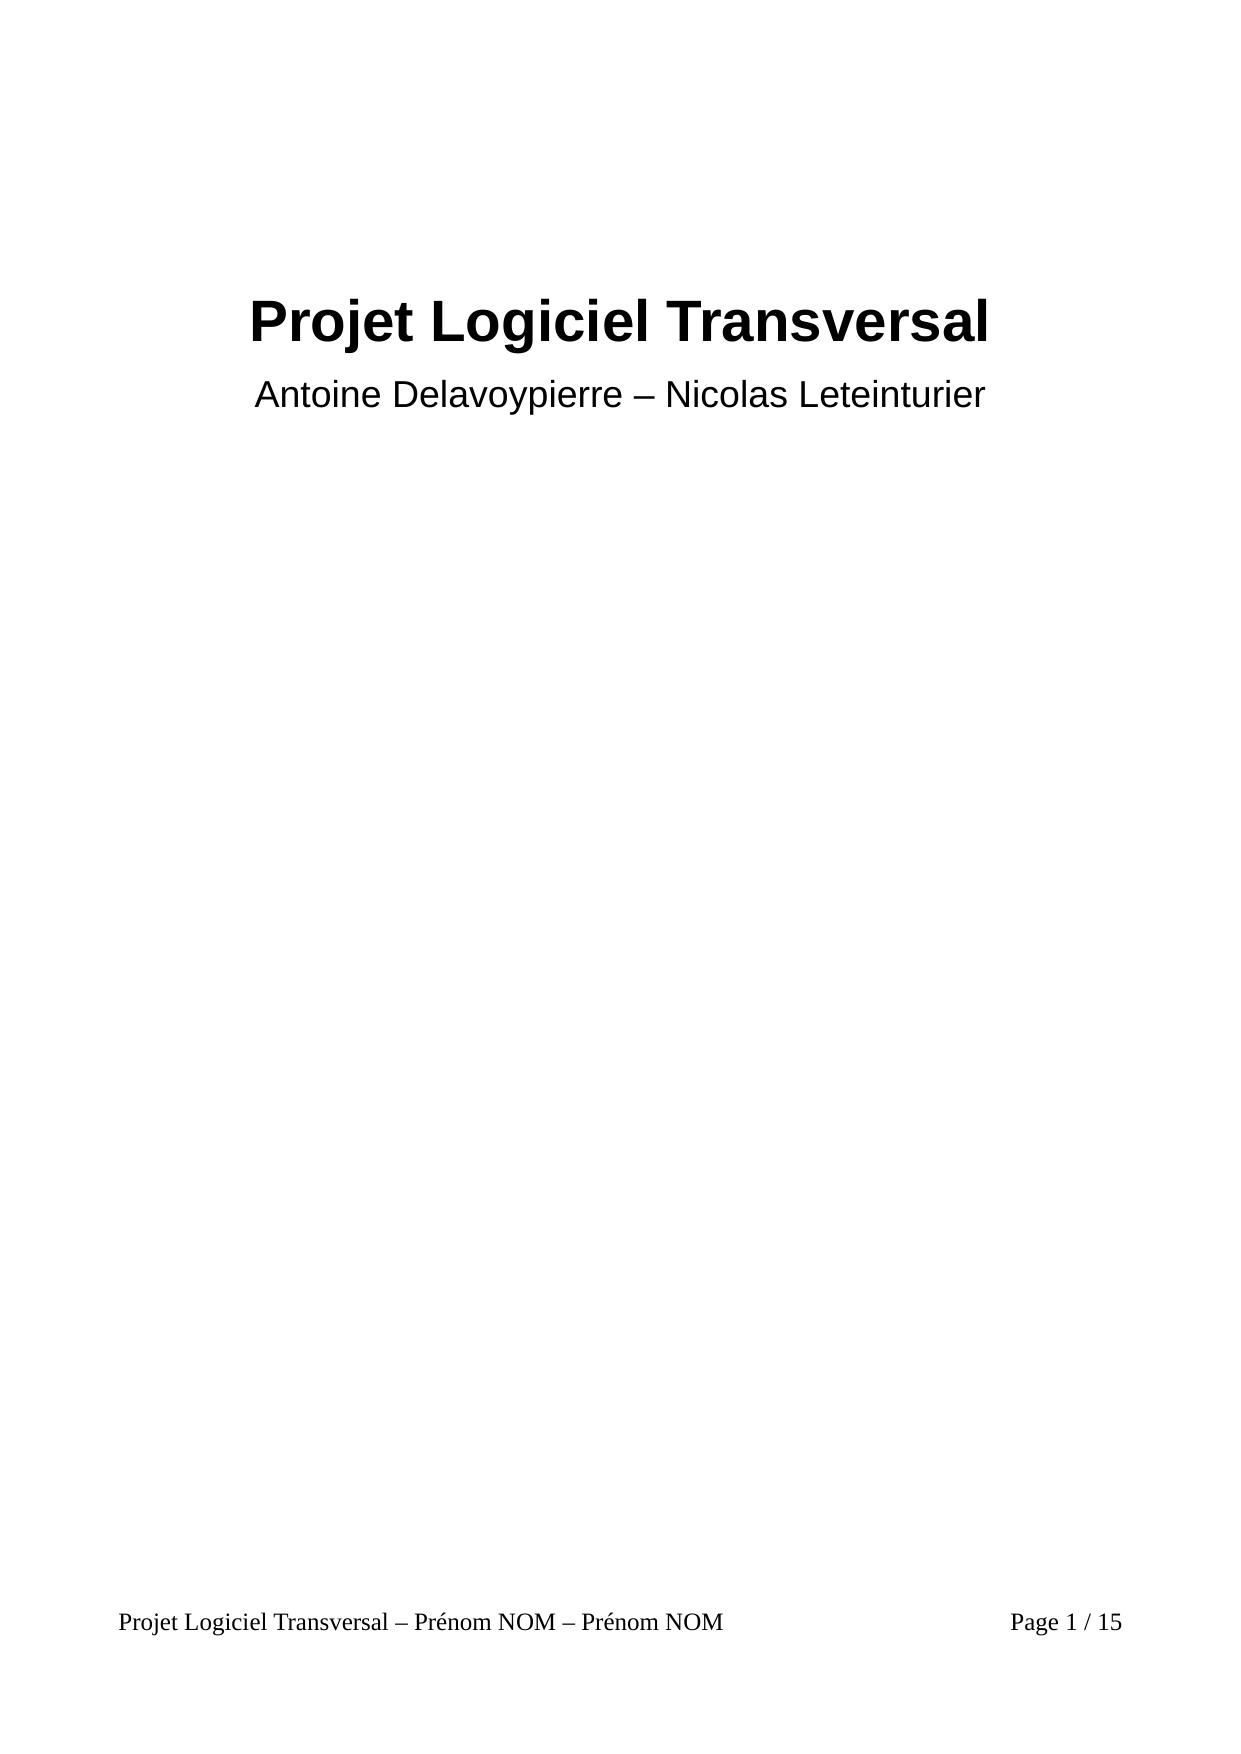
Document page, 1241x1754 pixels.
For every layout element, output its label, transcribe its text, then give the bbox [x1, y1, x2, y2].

subtitle Antoine Delavoypierre – Nicolas Leteinturier [118, 373, 1122, 416]
title Projet Logiciel Transversal [118, 287, 1122, 354]
